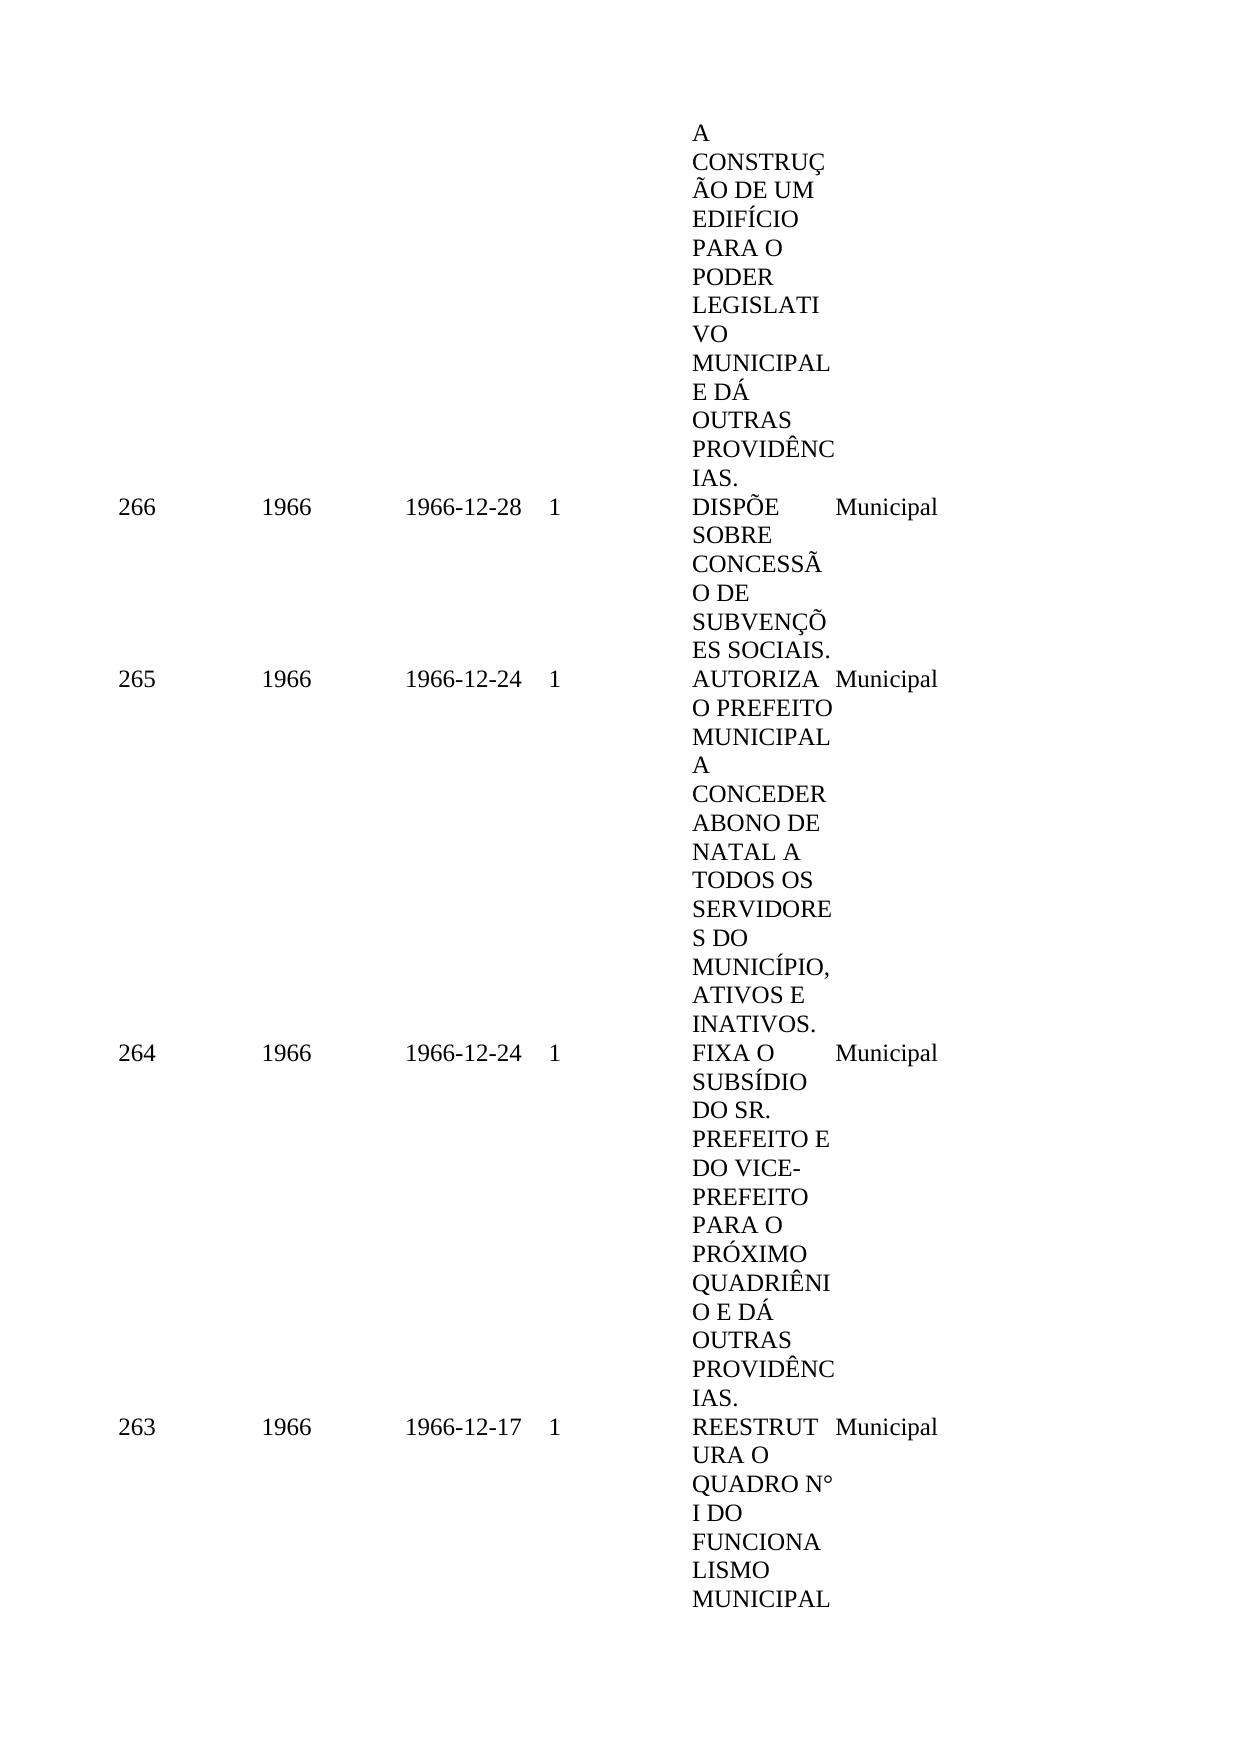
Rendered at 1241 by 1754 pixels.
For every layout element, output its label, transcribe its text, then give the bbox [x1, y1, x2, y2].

table_cell [979, 1038, 1122, 1412]
table_cell 1966 [261, 664, 405, 1038]
table_cell 263 [118, 1412, 261, 1613]
table_cell 1 [548, 492, 692, 664]
table_cell 1 [548, 1038, 692, 1412]
table_cell Municipal [835, 1038, 979, 1412]
table_cell 1966 [261, 1412, 405, 1613]
table_cell [835, 118, 979, 492]
table_cell [979, 664, 1122, 1038]
table_cell Municipal [835, 492, 979, 664]
table_cell 1966 [261, 1038, 405, 1412]
table_cell REESTRUTURA O QUADRO N° I DO FUNCIONALISMO MUNICIPAL [692, 1412, 835, 1613]
table_cell [979, 118, 1122, 492]
table_cell [979, 492, 1122, 664]
table_cell DISPÕE SOBRE CONCESSÃO DE SUBVENÇÕES SOCIAIS. [692, 492, 835, 664]
table_cell [405, 118, 548, 492]
table_cell FIXA O SUBSÍDIO DO SR. PREFEITO E DO VICE- PREFEITO PARA O PRÓXIMO QUADRIÊNIO E DÁ OUTRAS PROVIDÊNCIAS. [692, 1038, 835, 1412]
table_cell Municipal [835, 1412, 979, 1613]
table_cell Municipal [835, 664, 979, 1038]
table_cell 1966-12-28 [405, 492, 548, 664]
table_cell 1966 [261, 492, 405, 664]
table_cell 1966-12-24 [405, 664, 548, 1038]
table_cell 1 [548, 664, 692, 1038]
table_cell AUTORIZA O PREFEITO MUNICIPAL A CONCEDER ABONO DE NATAL A TODOS OS SERVIDORES DO MUNICÍPIO, ATIVOS E INATIVOS. [692, 664, 835, 1038]
table_cell A CONSTRUÇÃO DE UM EDIFÍCIO PARA O PODER LEGISLATIVO MUNICIPAL E DÁ OUTRAS PROVIDÊNCIAS. [692, 118, 835, 492]
table_cell [118, 118, 261, 492]
table_cell [979, 1412, 1122, 1613]
table_cell 1966-12-24 [405, 1038, 548, 1412]
table_cell 1 [548, 1412, 692, 1613]
table_cell 1966-12-17 [405, 1412, 548, 1613]
table_cell 264 [118, 1038, 261, 1412]
table_cell 266 [118, 492, 261, 664]
table_cell [548, 118, 692, 492]
table_cell [261, 118, 405, 492]
table_cell 265 [118, 664, 261, 1038]
